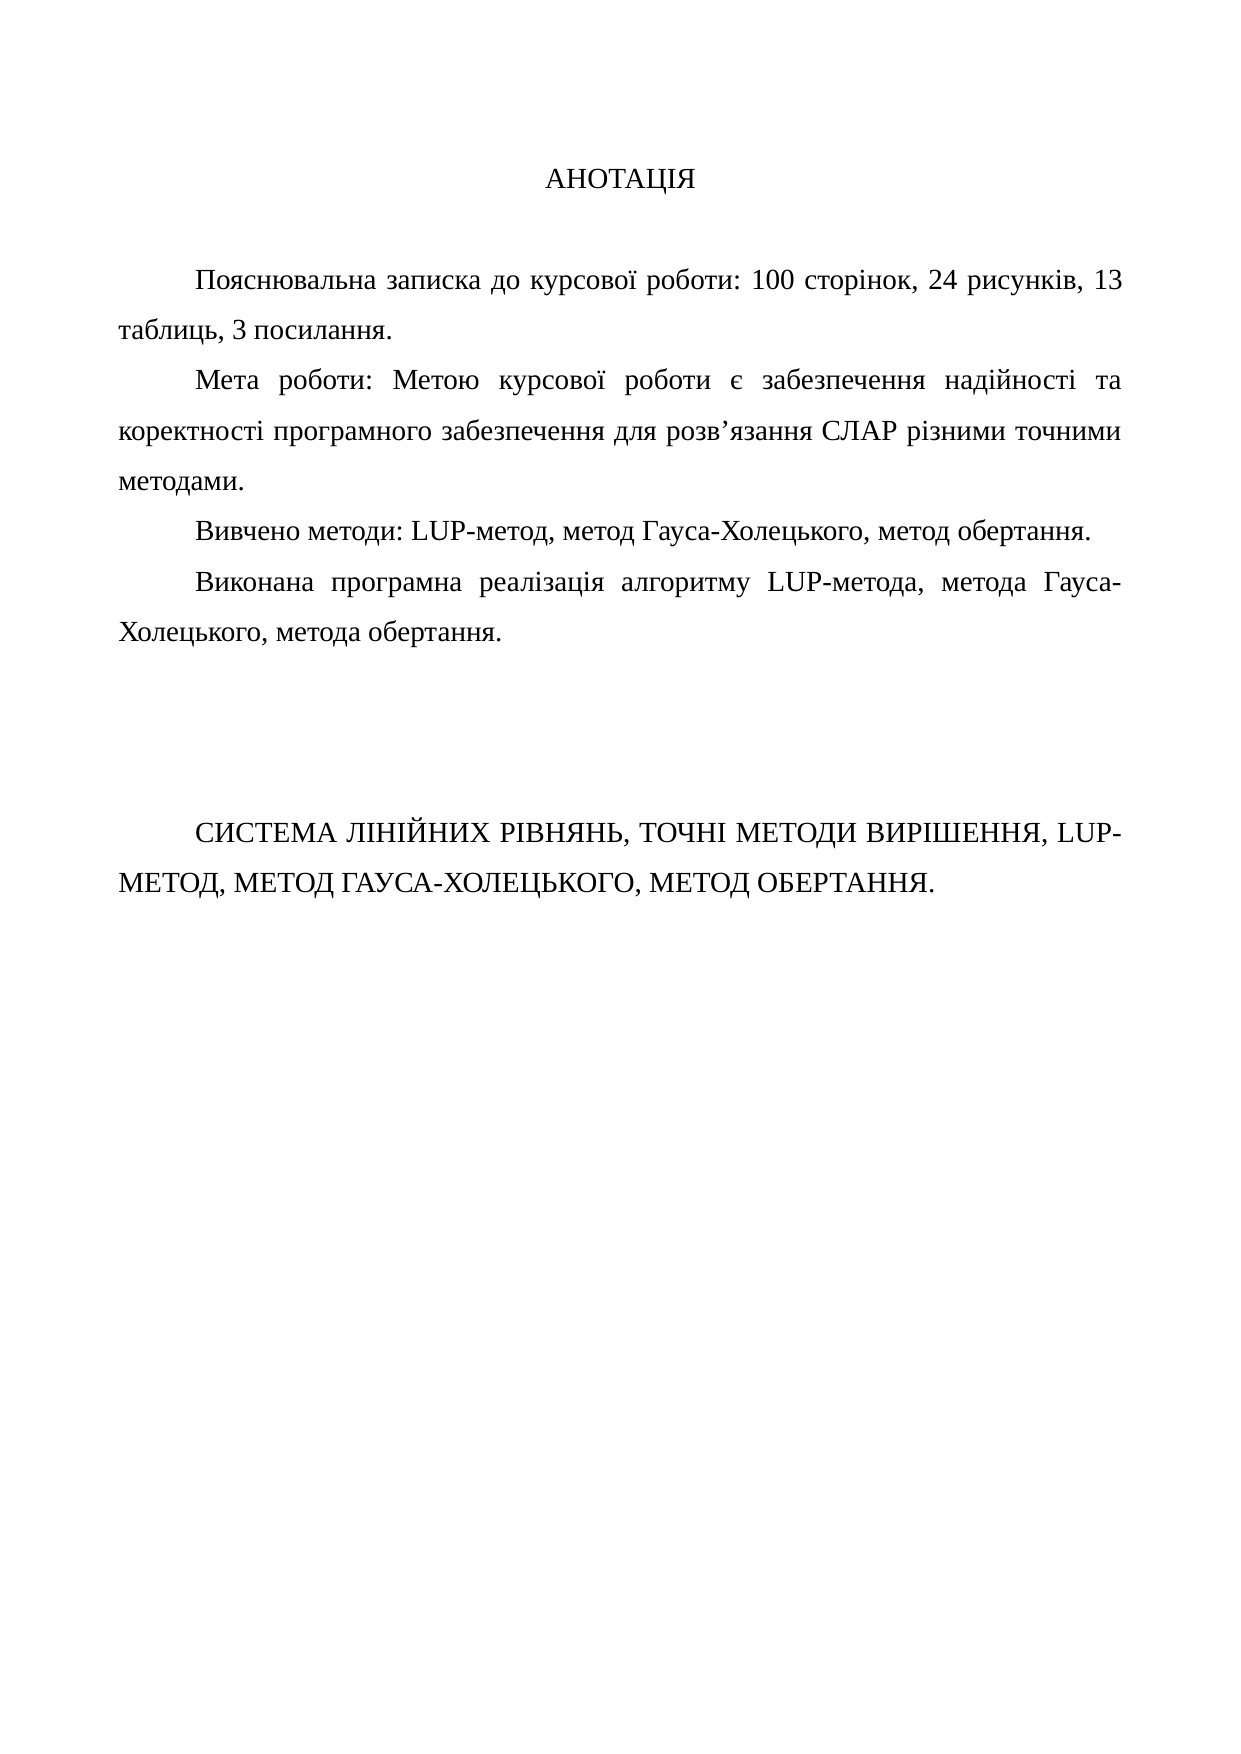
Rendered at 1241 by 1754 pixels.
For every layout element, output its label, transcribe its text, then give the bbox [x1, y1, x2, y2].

text АНОТАЦІЯ [118, 161, 1122, 195]
text СИСТЕМА ЛІНІЙНИХ РІВНЯНЬ, ТОЧНІ МЕТОДИ ВИРІШЕННЯ, LUP-МЕТОД, МЕТОД ГАУСА-ХОЛЕЦЬКОГО, МЕТОД ОБЕРТАННЯ. [118, 815, 1122, 899]
text Мета роботи: Метою курсової роботи є забезпечення надійності та коректності програмного забезпечення для розв’язання СЛАР різними точними методами. [118, 362, 1122, 497]
text Виконана програмна реалізація алгоритму LUP-метода, метода Гауса-Холецького, метода обертання. [118, 564, 1122, 648]
text Пояснювальна записка до курсової роботи: 100 сторінок, 24 рисунків, 13 таблиць, 3 посилання. [118, 262, 1122, 346]
text Вивчено методи: LUP-метод, метод Гауса-Холецького, метод обертання. [118, 513, 1122, 547]
